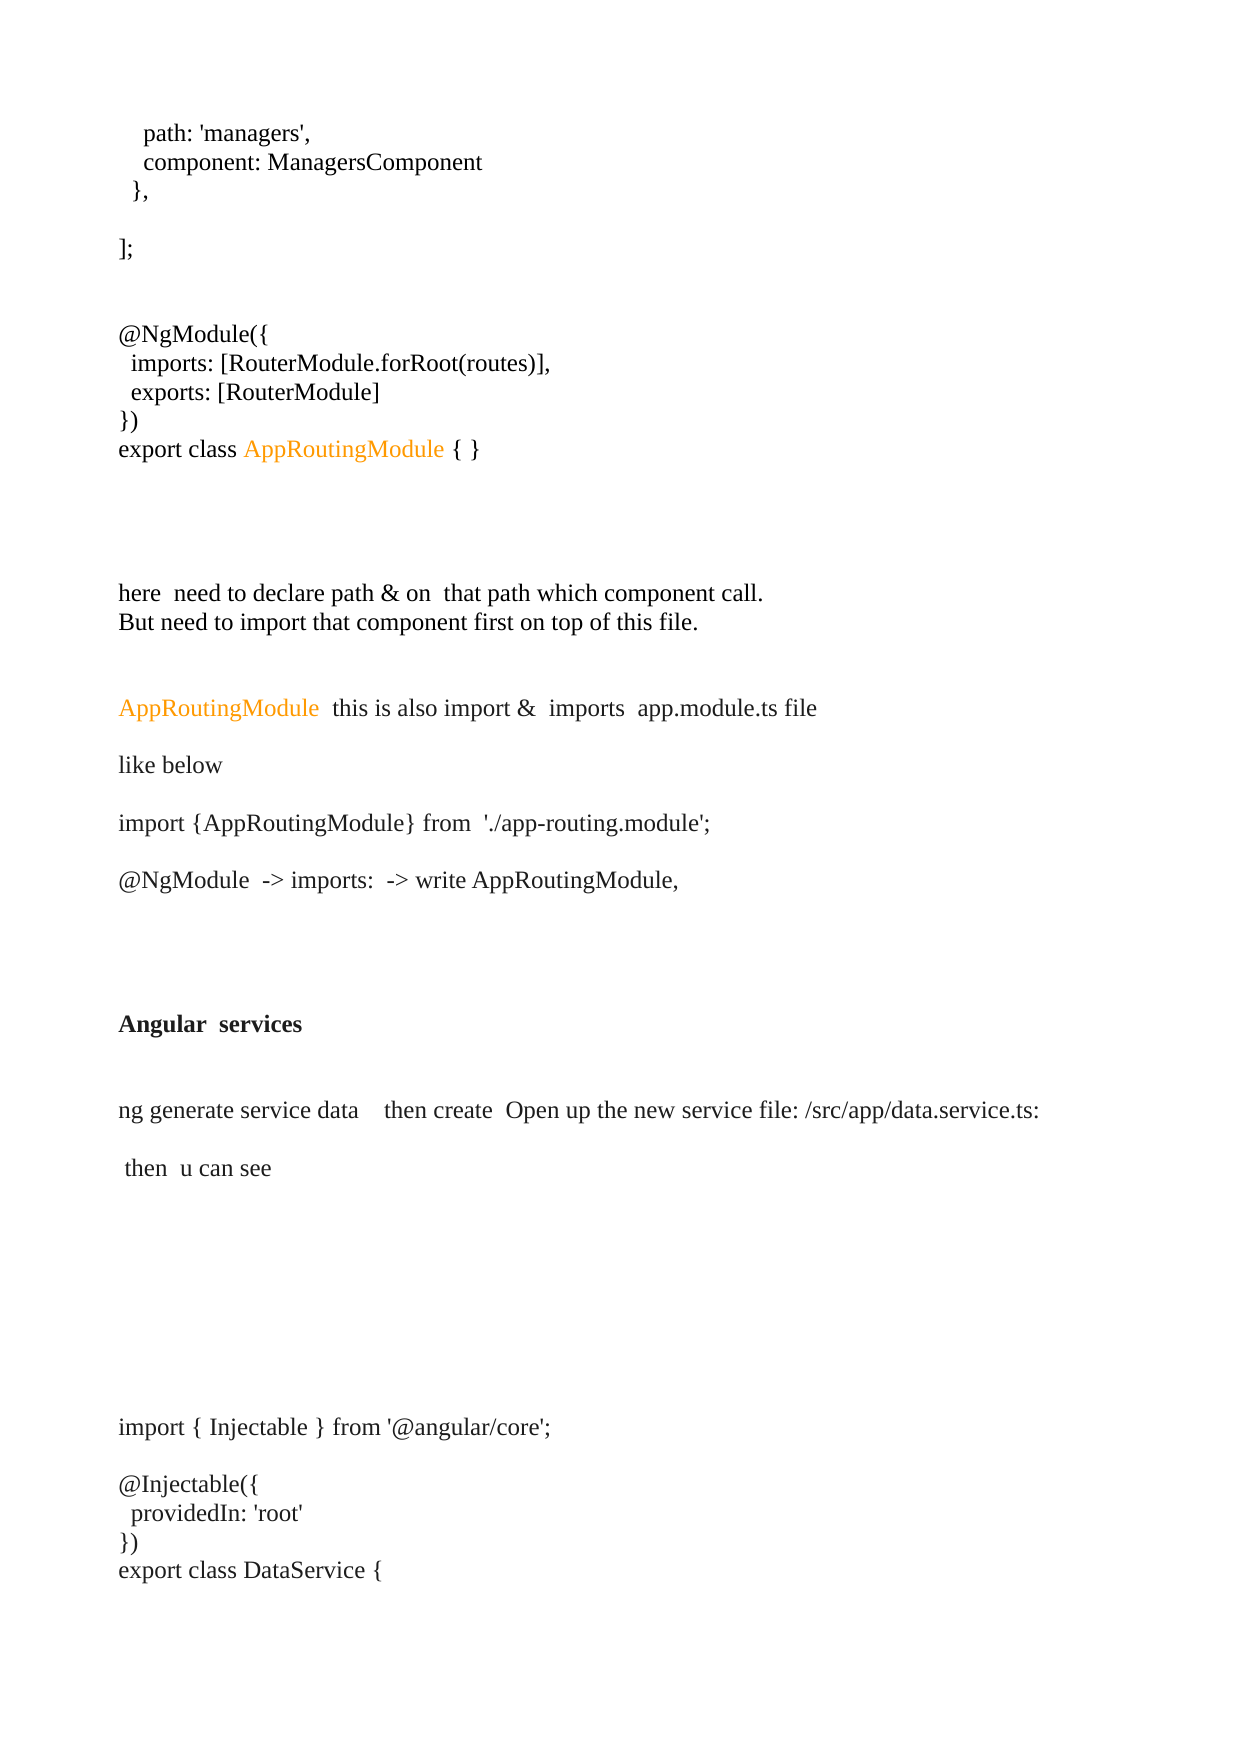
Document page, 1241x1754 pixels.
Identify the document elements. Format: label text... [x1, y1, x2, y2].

text component: ManagersComponent [118, 147, 1122, 176]
text providedIn: 'root' [118, 1498, 1122, 1527]
text @NgModule -> imports: -> write AppRoutingModule, [118, 866, 1122, 894]
text }, [118, 176, 1122, 204]
text }) [118, 1527, 1122, 1556]
text @Injectable({ [118, 1469, 1122, 1498]
text path: 'managers', [118, 118, 1122, 147]
text then u can see [118, 1153, 1122, 1182]
text here need to declare path & on that path which component call. [118, 578, 1122, 607]
text Angular services [118, 1009, 1122, 1038]
text like below [118, 751, 1122, 779]
text @NgModule({ [118, 319, 1122, 348]
text ]; [118, 233, 1122, 262]
text exports: [RouterModule] [118, 377, 1122, 406]
text import { Injectable } from '@angular/core'; [118, 1412, 1122, 1441]
text export class DataService { [118, 1556, 1122, 1584]
text AppRoutingModule this is also import & imports app.module.ts file [118, 693, 1122, 722]
text But need to import that component first on top of this file. [118, 607, 1122, 636]
text }) [118, 406, 1122, 434]
text export class AppRoutingModule { } [118, 434, 1122, 463]
text import {AppRoutingModule} from './app-routing.module'; [118, 808, 1122, 837]
text imports: [RouterModule.forRoot(routes)], [118, 348, 1122, 377]
text ng generate service data then create Open up the new service file: /src/app/data.service.ts: [118, 1096, 1122, 1124]
